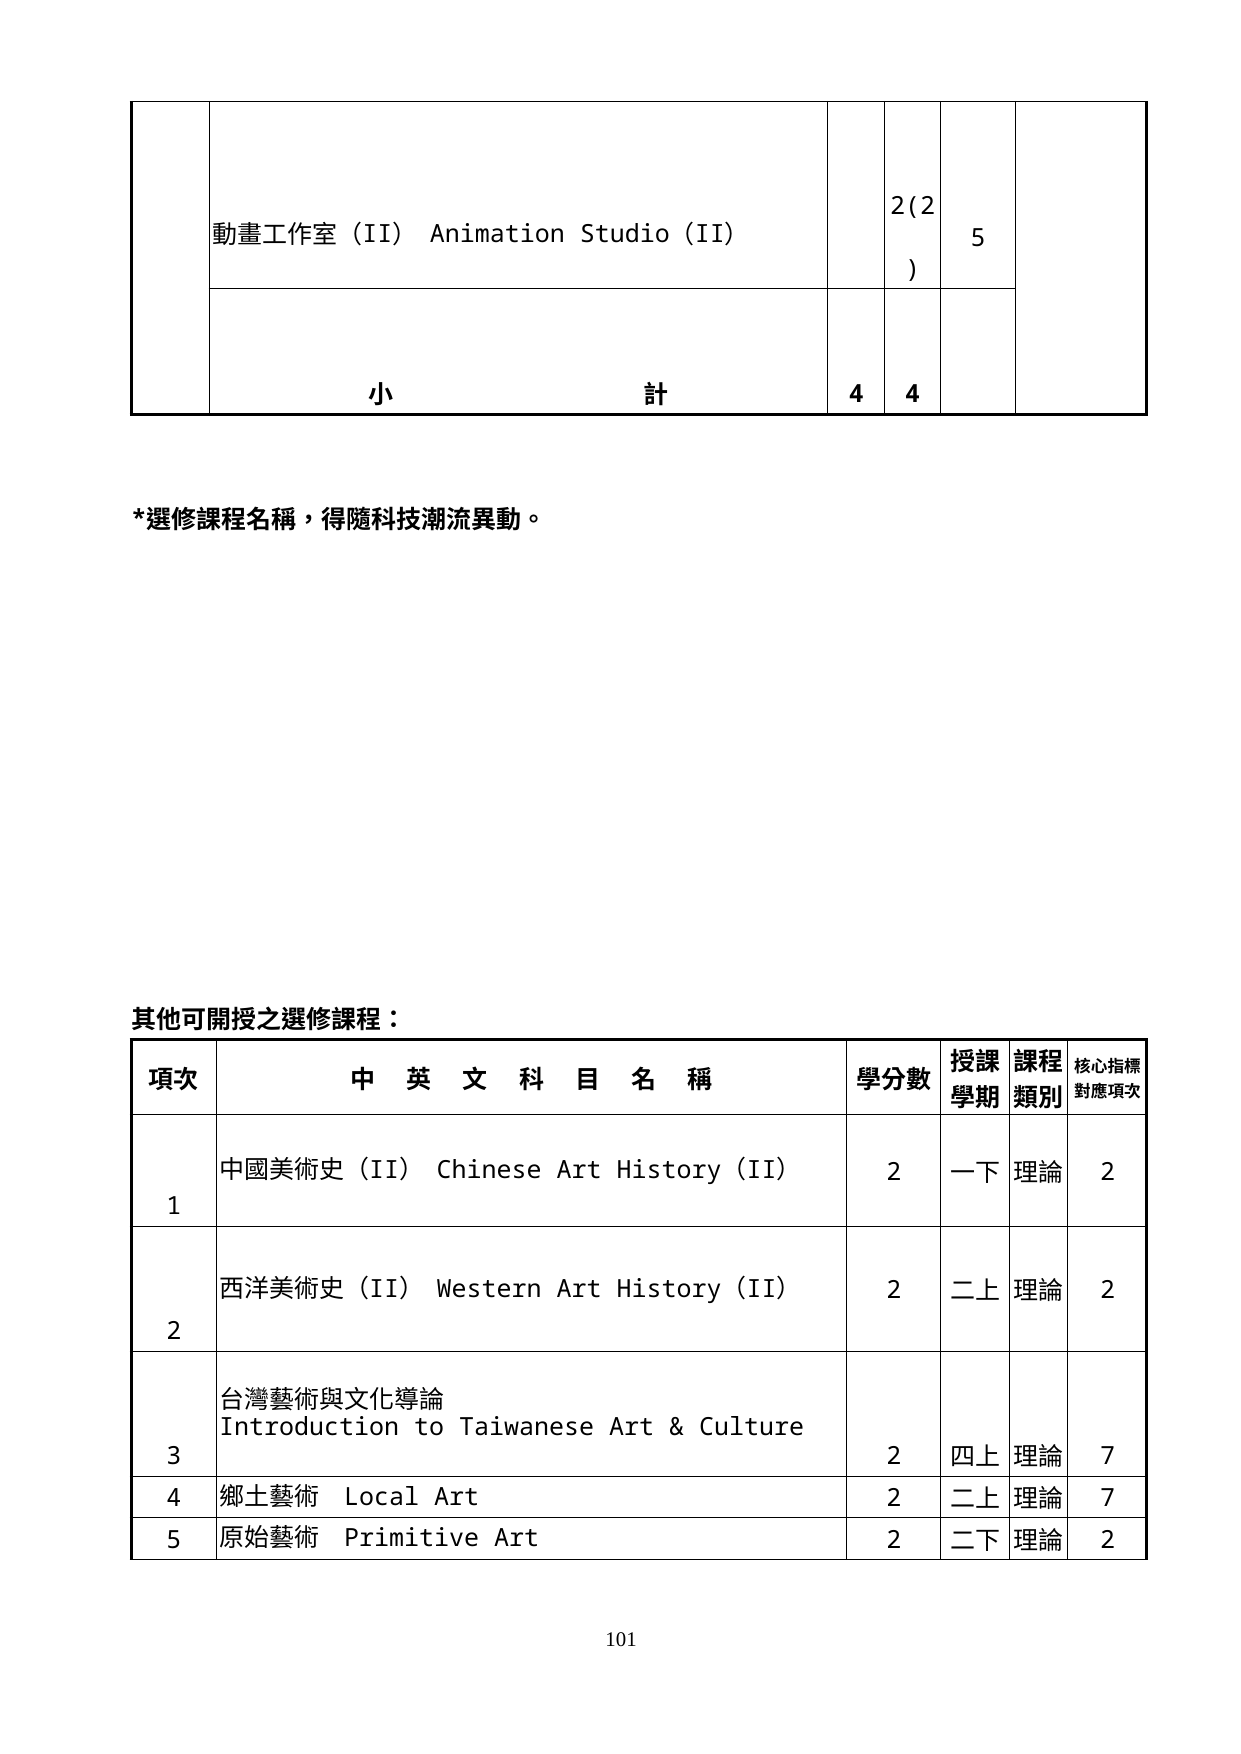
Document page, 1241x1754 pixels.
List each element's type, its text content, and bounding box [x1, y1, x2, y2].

table_cell [941, 289, 1015, 413]
table_cell 2 [1068, 1227, 1145, 1351]
table_cell 理論 [1010, 1352, 1067, 1476]
table_cell 二上 [941, 1477, 1009, 1517]
table_cell 4 [828, 289, 884, 413]
table_header 項次 [133, 1041, 216, 1114]
text 其他可開授之選修課程： [131, 976, 1110, 1038]
table_cell 2 [847, 1477, 940, 1517]
table_cell 1 [133, 1115, 216, 1226]
table_header 學分數 [847, 1041, 940, 1114]
table_header 中英文科目名稱 [217, 1041, 846, 1114]
table_cell 2 [847, 1115, 940, 1226]
table_cell 7 [1068, 1352, 1145, 1476]
table_cell 西洋美術史（II） Western Art History（II） [217, 1227, 846, 1351]
table_cell [1016, 102, 1145, 413]
table_cell 2 [847, 1227, 940, 1351]
table_cell 7 [1068, 1477, 1145, 1517]
table_cell 二下 [941, 1518, 1009, 1558]
table_cell 理論 [1010, 1115, 1067, 1226]
table_header 核心指標對應項次 [1068, 1041, 1145, 1114]
table_cell 2 [847, 1352, 940, 1476]
table_cell 小計 [210, 289, 827, 413]
table_cell 4 [133, 1477, 216, 1517]
table_cell 中國美術史（II） Chinese Art History（II） [217, 1115, 846, 1226]
table_header 授課學期 [941, 1041, 1009, 1114]
table_cell 理論 [1010, 1227, 1067, 1351]
table_cell 原始藝術 Primitive Art [217, 1518, 846, 1558]
table_cell 動畫工作室（II） Animation Studio（II） [210, 102, 827, 288]
table_cell 4 [885, 289, 940, 413]
table_cell 四上 [941, 1352, 1009, 1476]
table_cell 2 [133, 1227, 216, 1351]
table_cell 2 [1068, 1518, 1145, 1558]
table_cell 二上 [941, 1227, 1009, 1351]
table_cell 3 [133, 1352, 216, 1476]
table_cell 理論 [1010, 1477, 1067, 1517]
table_cell 2(2) [885, 102, 940, 288]
table_cell 2 [1068, 1115, 1145, 1226]
table_cell 5 [133, 1518, 216, 1558]
table_cell 5 [941, 102, 1015, 288]
table_cell [133, 102, 209, 413]
table_cell [828, 102, 884, 288]
table_cell 鄉土藝術 Local Art [217, 1477, 846, 1517]
table_header 課程類別 [1010, 1041, 1067, 1114]
table_cell 一下 [941, 1115, 1009, 1226]
text *選修課程名稱，得隨科技潮流異動。 [131, 476, 1110, 538]
table_cell 2 [847, 1518, 940, 1558]
table_cell 理論 [1010, 1518, 1067, 1558]
table_cell 台灣藝術與文化導論 Introduction to Taiwanese Art & Culture [217, 1352, 846, 1476]
